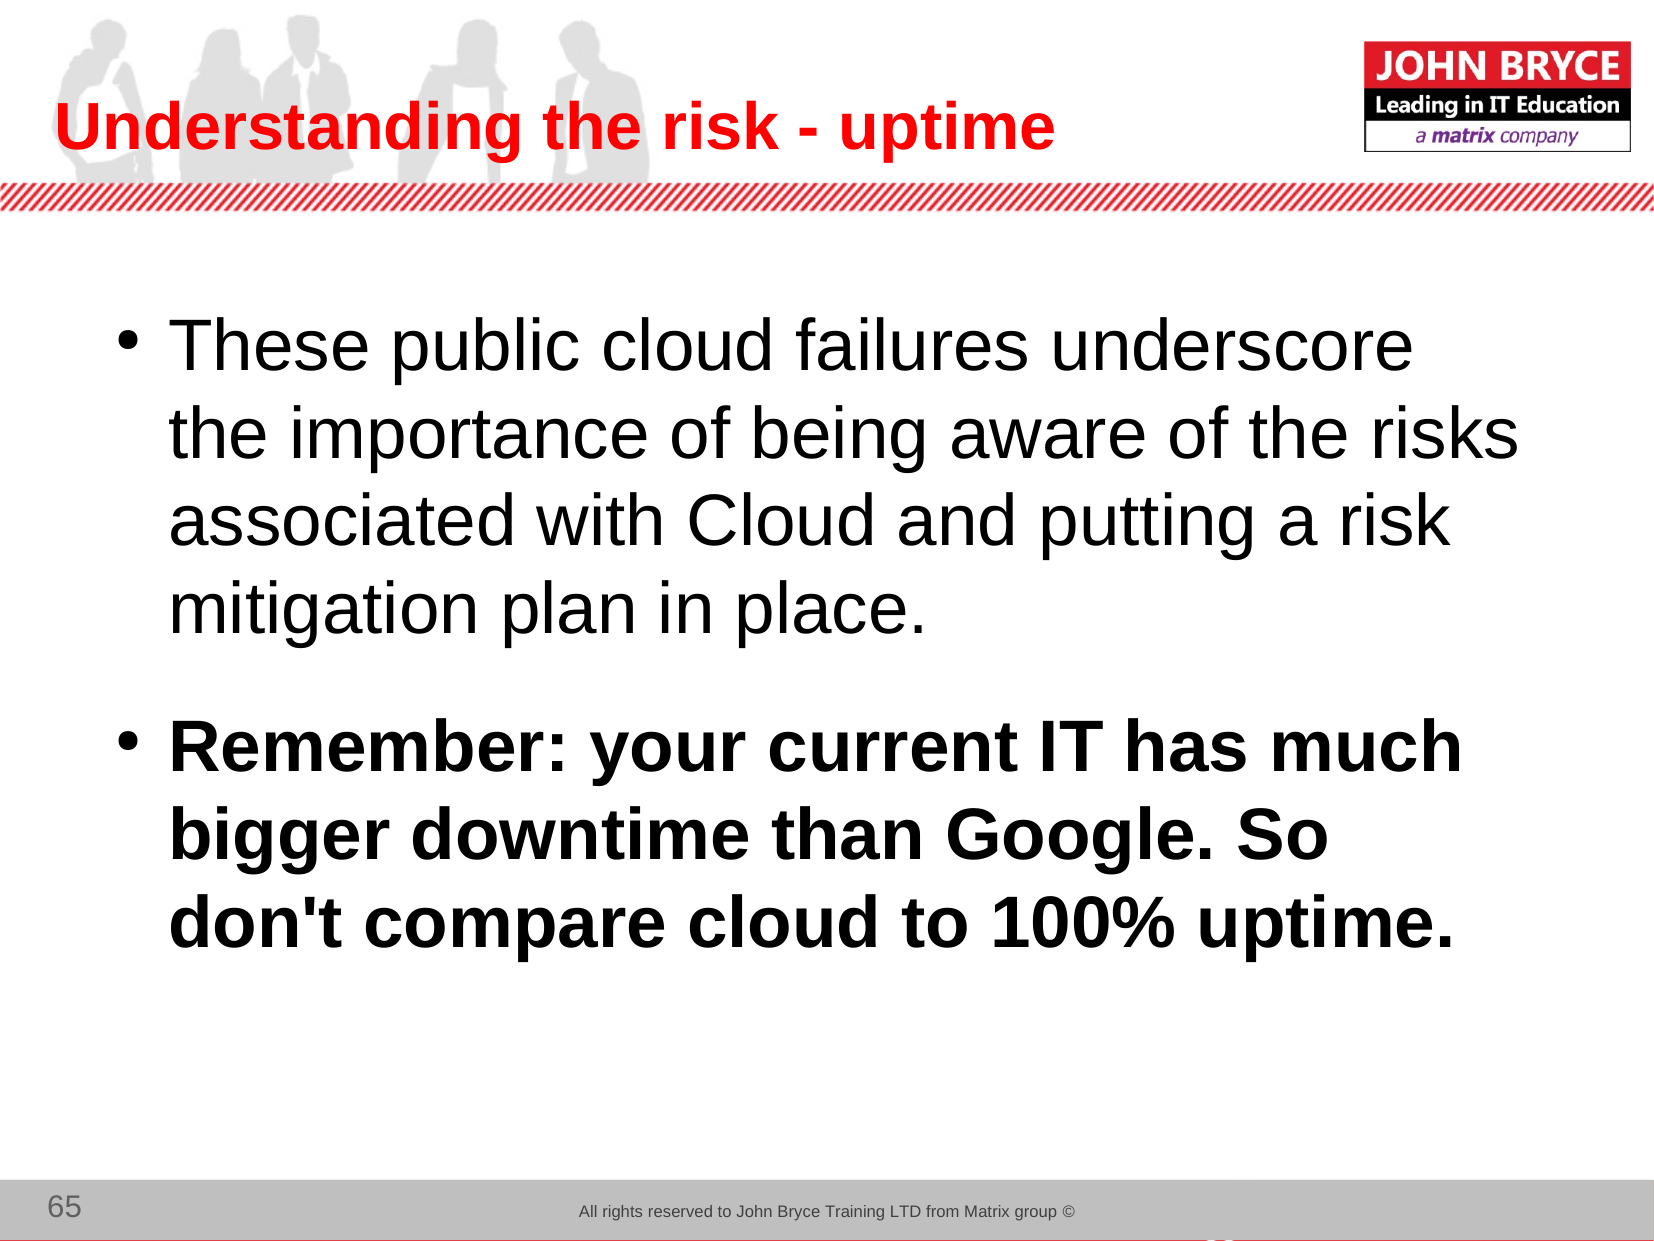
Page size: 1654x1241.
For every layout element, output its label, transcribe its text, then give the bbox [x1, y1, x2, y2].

picture [0, 0, 1654, 1179]
list These public cloud failures underscore the importance of being aware of the risks associated with Cloud and putting a risk mitigation plan in place. Remember: your current IT has much bigger downtime than Google. So don't compare cloud to 100% uptime. [82, 290, 1538, 1010]
title Understanding the risk - uptime [39, 20, 1528, 228]
